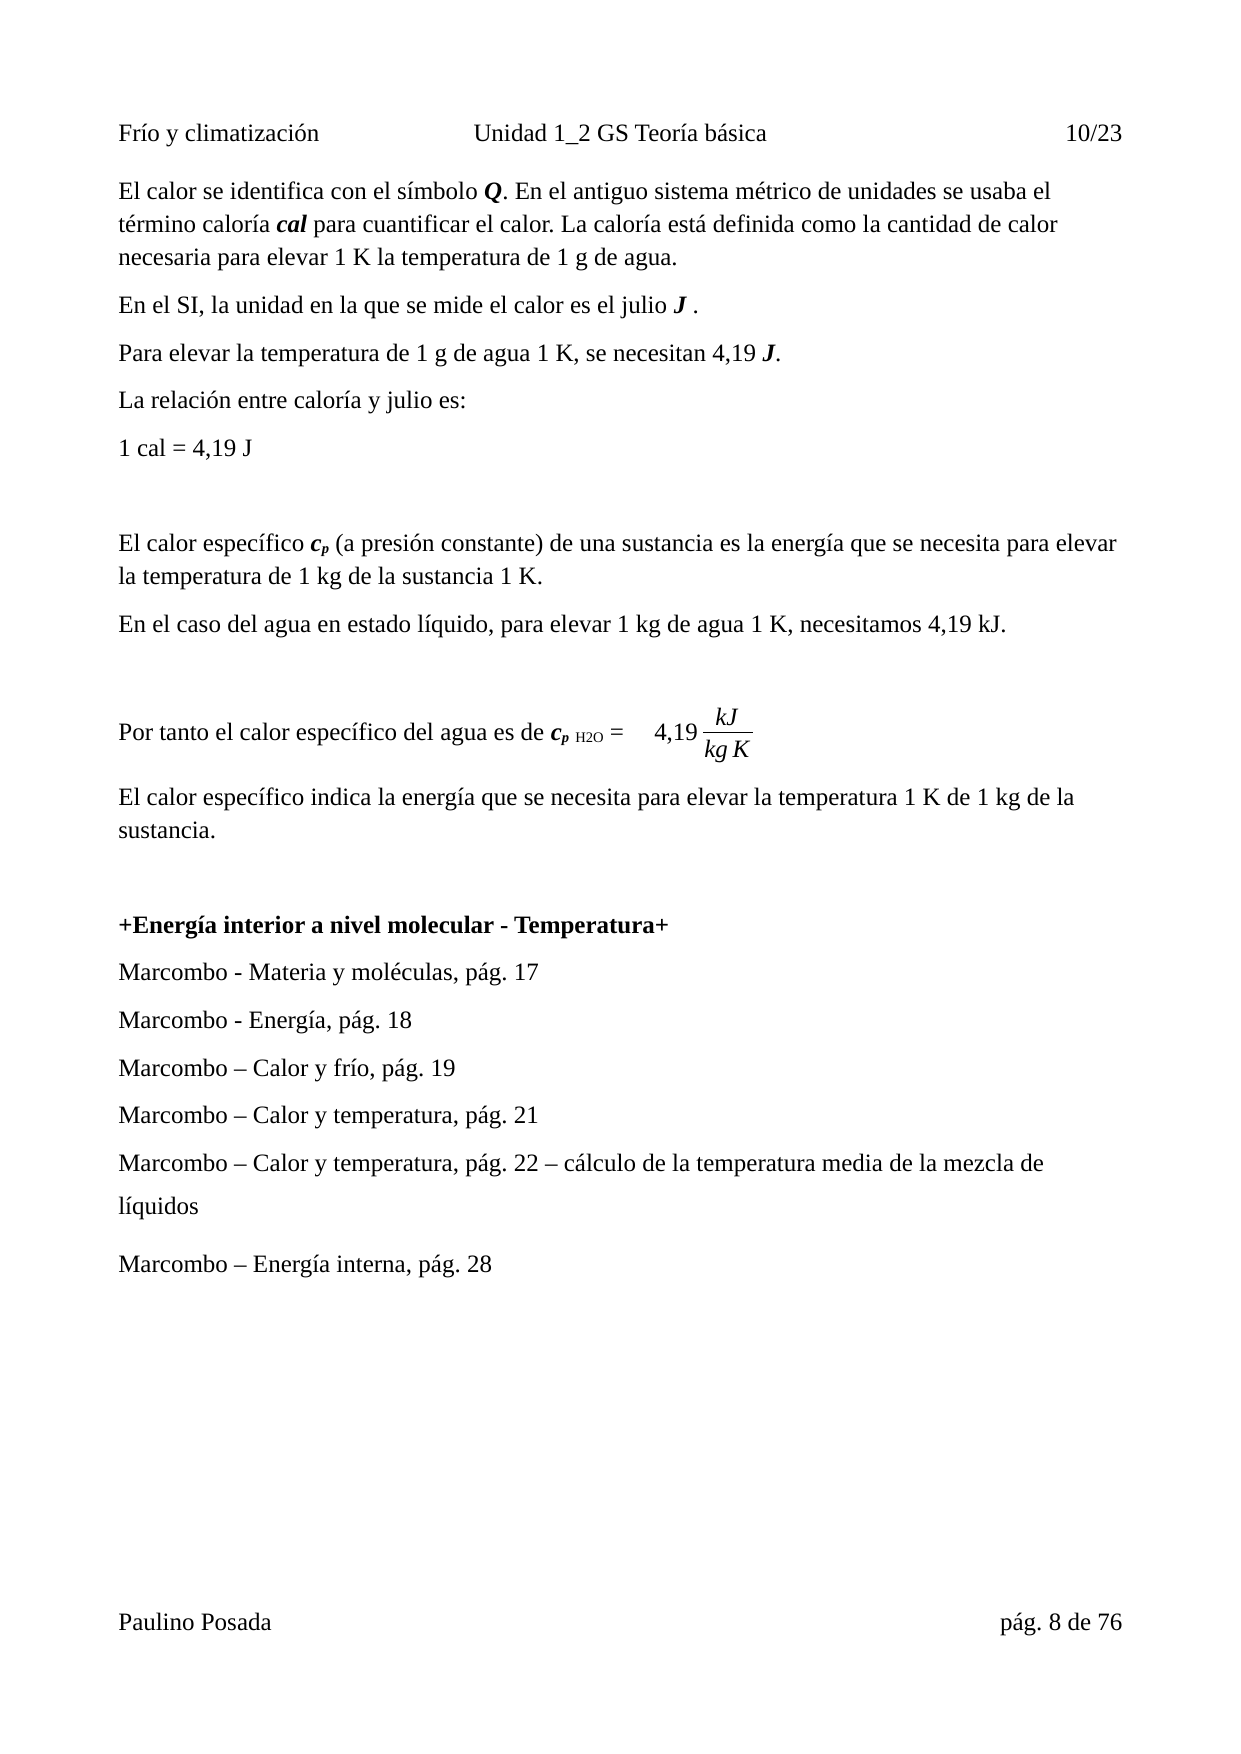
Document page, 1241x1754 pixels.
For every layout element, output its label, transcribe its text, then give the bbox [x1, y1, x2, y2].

text Marcombo – Calor y temperatura, pág. 21 [118, 1100, 1122, 1129]
text +Energía interior a nivel molecular - Temperatura+ [118, 910, 1122, 939]
text En el SI, la unidad en la que se mide el calor es el julio J . [118, 290, 1122, 319]
text Para elevar la temperatura de 1 g de agua 1 K, se necesitan 4,19 J. [118, 338, 1122, 366]
text El calor específico indica la energía que se necesita para elevar la temperatura 1 K de 1 kg de la sustancia. [118, 782, 1122, 843]
text Marcombo – Calor y frío, pág. 19 [118, 1053, 1122, 1081]
text Marcombo - Materia y moléculas, pág. 17 [118, 957, 1122, 986]
text El calor se identifica con el símbolo Q. En el antiguo sistema métrico de unidades se usaba el término caloría cal para cuantificar el calor. La caloría está definida como la cantidad de calor necesaria para elevar 1 K la temperatura de 1 g de agua. [118, 176, 1122, 271]
text La relación entre caloría y julio es: [118, 385, 1122, 414]
text En el caso del agua en estado líquido, para elevar 1 kg de agua 1 K, necesitamos 4,19 kJ. [118, 609, 1122, 637]
text El calor específico cp (a presión constante) de una sustancia es la energía que se necesita para elevar la temperatura de 1 kg de la sustancia 1 K. [118, 528, 1122, 590]
text Marcombo - Energía, pág. 18 [118, 1005, 1122, 1034]
text Marcombo – Calor y temperatura, pág. 22 – cálculo de la temperatura media de la mezcla de líquidos [118, 1148, 1122, 1220]
text 1 cal = 4,19 J [118, 433, 1122, 462]
text Por tanto el calor específico del agua es de cp H2O = [118, 704, 1122, 763]
text Marcombo – Energía interna, pág. 28 [118, 1249, 1122, 1277]
